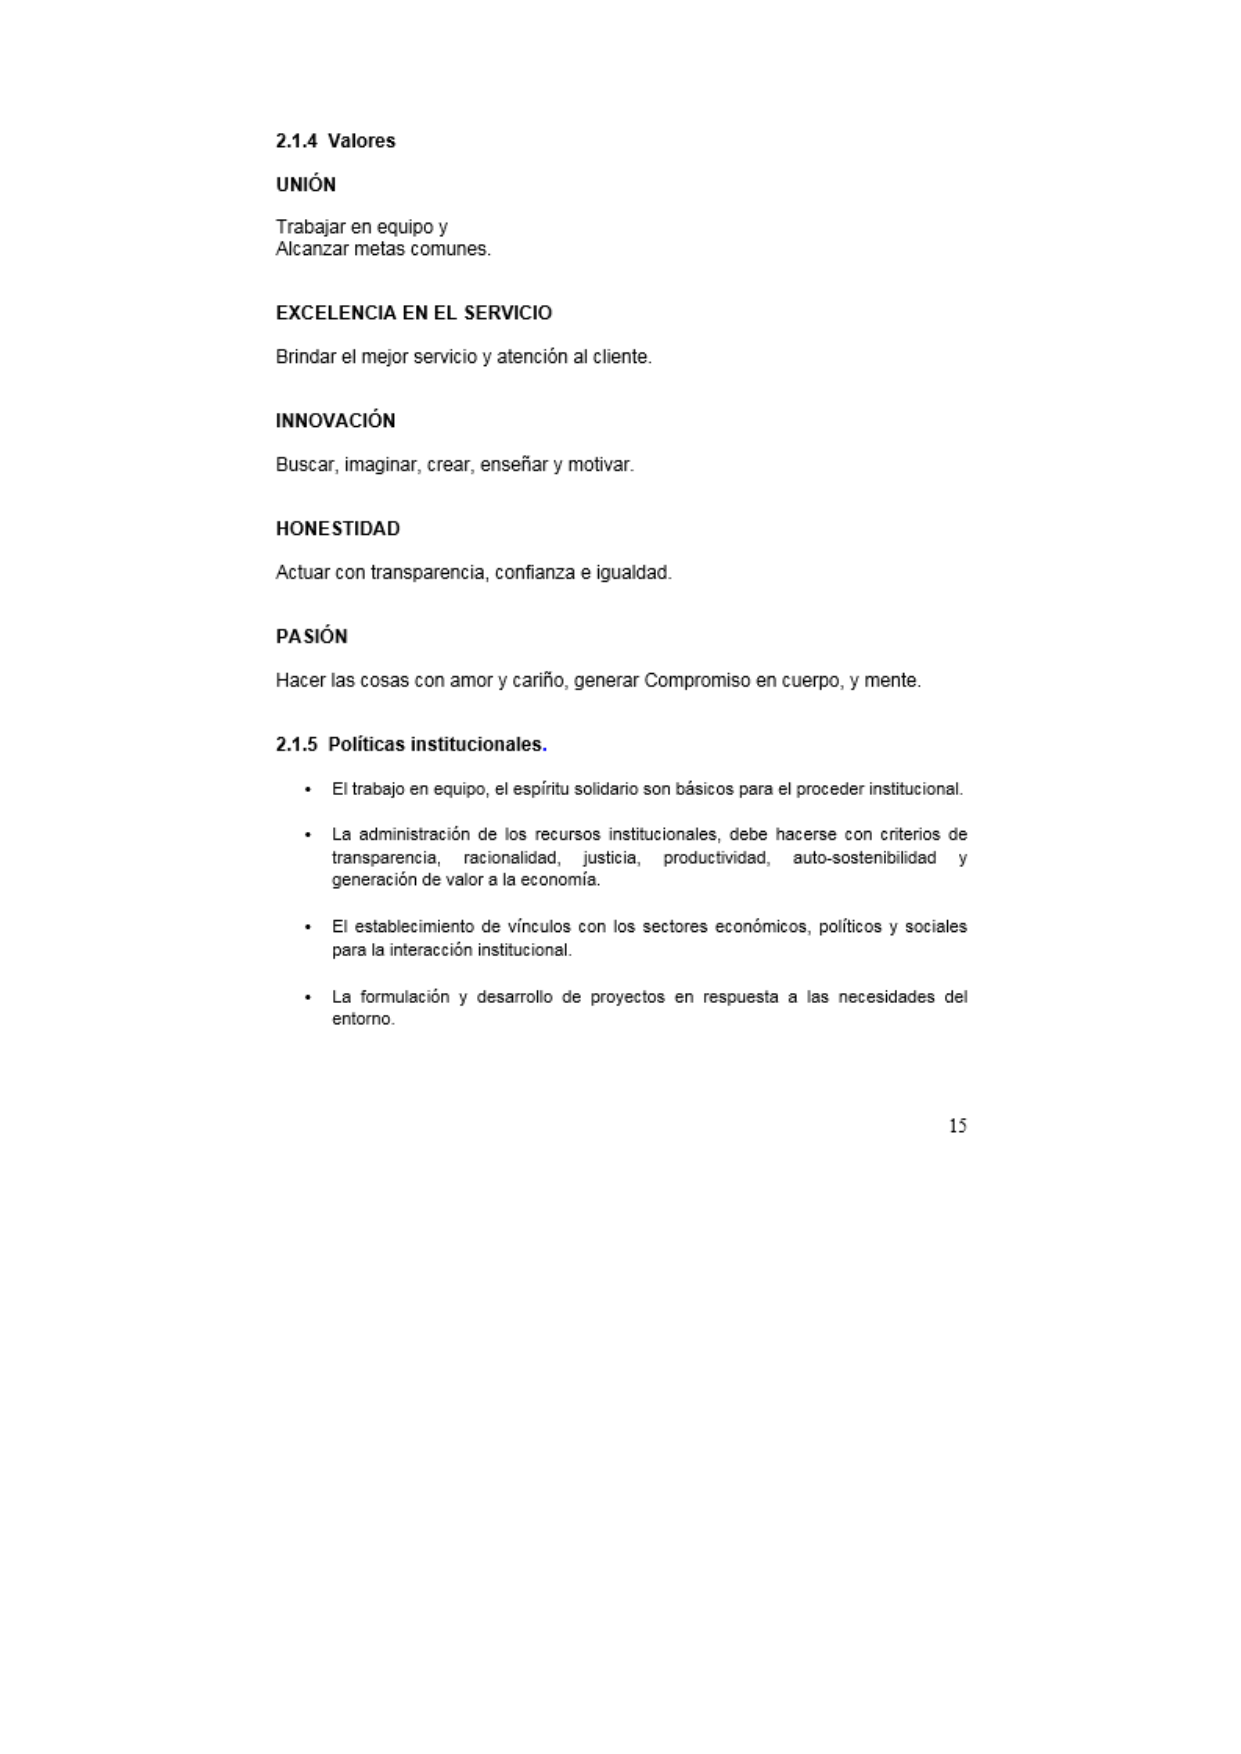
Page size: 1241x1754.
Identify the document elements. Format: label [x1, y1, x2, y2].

picture [246, 118, 994, 1164]
